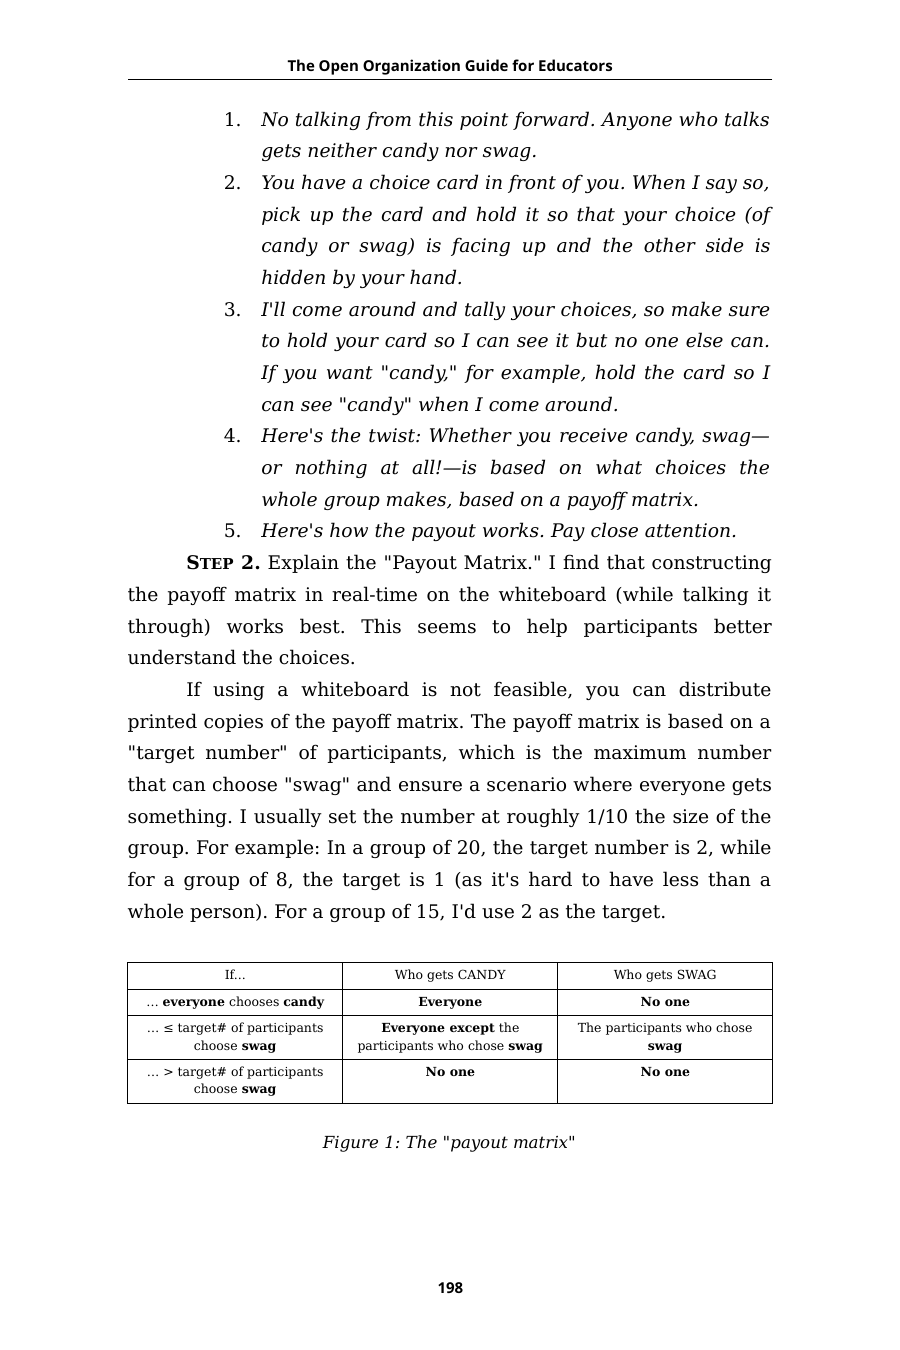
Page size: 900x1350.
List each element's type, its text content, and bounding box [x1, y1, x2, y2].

table_cell The participants who chose swag [558, 1016, 772, 1059]
text Step 2. Explain the "Payout Matrix." I find that constructing the payoff matrix in real-time on the whiteboard (while talking it through) works best. This seems to help participants better understand the choices. [127, 552, 772, 669]
table_cell Everyone [343, 990, 557, 1015]
table_cell No one [558, 990, 772, 1015]
list No talking from this point forward. Anyone who talks gets neither candy nor swag. [223, 109, 772, 162]
table_header Who gets SWAG [558, 963, 772, 988]
table_header If... [128, 963, 342, 988]
text If using a whiteboard is not feasible, you can distribute printed copies of the payoff matrix. The payoff matrix is based on a "target number" of participants, which is the maximum number that can choose "swag" and ensure a scenario where everyone gets something. I usually set the number at roughly 1/10 the size of the group. For example: In a group of 20, the target number is 2, while for a group of 8, the target is 1 (as it's hard to have less than a whole person). For a group of 15, I'd use 2 as the target. [127, 679, 772, 922]
list I'll come around and tally your choices, so make sure to hold your card so I can see it but no one else can. If you want "candy," for example, hold the card so I can see "candy" when I come around. [223, 299, 772, 416]
table_cell … ≤ target# of participants choose swag [128, 1016, 342, 1059]
table_cell No one [343, 1060, 557, 1103]
table_cell Everyone except the participants who chose swag [343, 1016, 557, 1059]
text Figure 1: The "payout matrix" [127, 1133, 772, 1152]
list You have a choice card in front of you. When I say so, pick up the card and hold it so that your choice (of candy or swag) is facing up and the other side is hidden by your hand. [223, 172, 772, 289]
list Here's how the payout works. Pay close attention. [223, 520, 772, 542]
table_cell … everyone chooses candy [128, 990, 342, 1015]
table_cell No one [558, 1060, 772, 1103]
list Here's the twist: Whether you receive candy, swag—or nothing at all!—is based on what choices the whole group makes, based on a payoff matrix. [223, 425, 772, 511]
table_header Who gets CANDY [343, 963, 557, 988]
table_cell … > target# of participants choose swag [128, 1060, 342, 1103]
